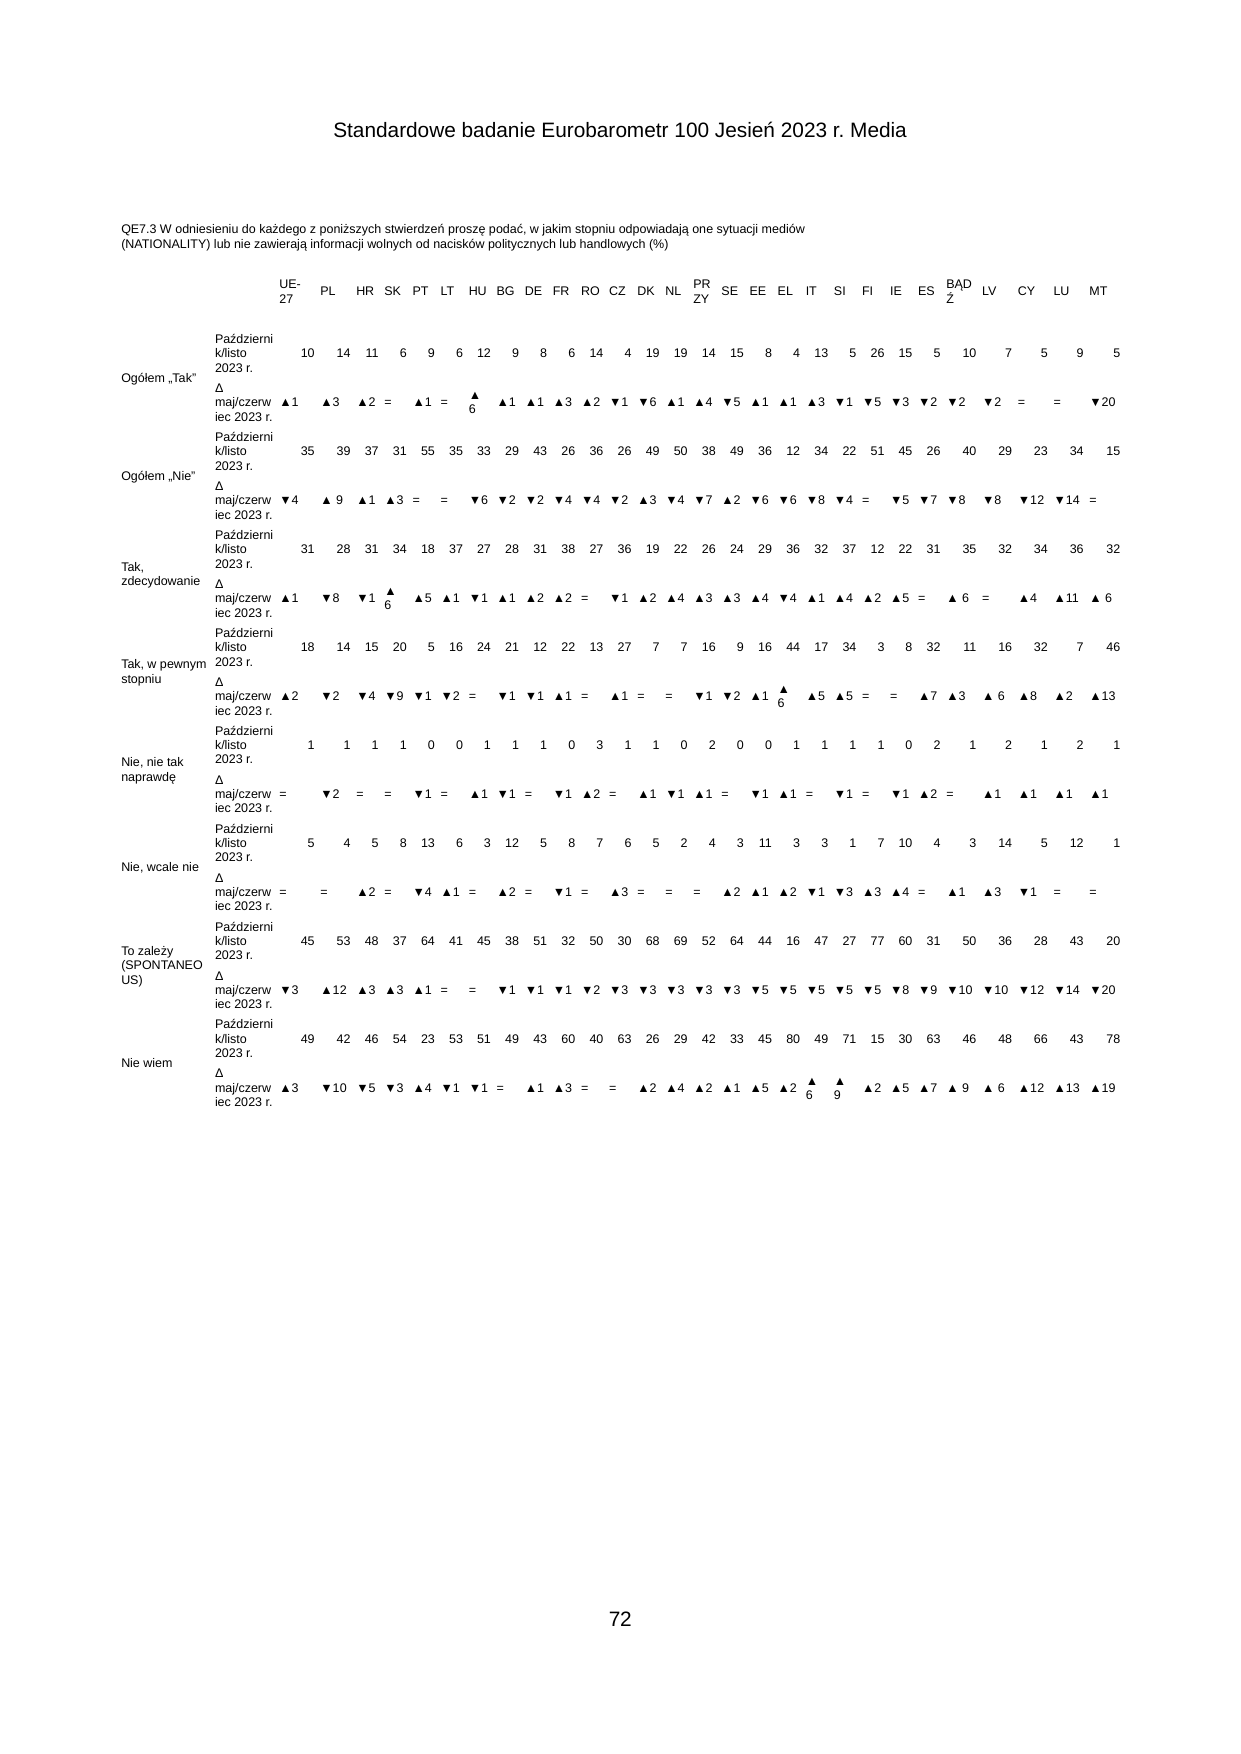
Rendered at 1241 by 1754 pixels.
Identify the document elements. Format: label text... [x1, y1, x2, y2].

table_cell ▲1 [409, 378, 437, 427]
table_cell 31 [381, 427, 409, 476]
table_cell Październik/listo 2023 r. [212, 525, 276, 573]
table_cell [831, 254, 859, 274]
table_cell Październik/listo 2023 r. [212, 329, 276, 378]
table_header [859, 219, 887, 254]
table_cell [1050, 309, 1086, 329]
table_cell 34 [1050, 427, 1086, 476]
table_cell 52 [690, 916, 718, 965]
table_cell ▲3 [381, 476, 409, 524]
table_cell = [466, 867, 493, 916]
table_cell 2 [915, 720, 943, 769]
table_cell ▼14 [1050, 476, 1086, 524]
table_cell ▲1 [276, 574, 317, 622]
table_header [1050, 219, 1086, 254]
table_cell ▼1 [550, 965, 578, 1014]
table_cell 50 [662, 427, 690, 476]
table_cell 55 [409, 427, 437, 476]
table_cell ▼1 [522, 965, 550, 1014]
table_cell 22 [887, 525, 915, 573]
table_cell [1086, 309, 1123, 329]
table_cell 71 [831, 1014, 859, 1063]
table_cell 8 [381, 818, 409, 867]
table_cell Październik/listo 2023 r. [212, 427, 276, 476]
table_cell 22 [662, 525, 690, 573]
table_cell 35 [276, 427, 317, 476]
table_cell ▲3 [803, 378, 831, 427]
table_cell ▲3 [353, 965, 381, 1014]
table_cell 51 [859, 427, 887, 476]
table_cell 16 [438, 623, 466, 671]
table_cell [353, 254, 381, 274]
table_cell 1 [494, 720, 522, 769]
table_cell 1 [381, 720, 409, 769]
table_cell ▼1 [606, 378, 634, 427]
table_cell [915, 309, 943, 329]
table_cell 19 [634, 525, 662, 573]
table_cell 36 [979, 916, 1015, 965]
table_cell 1 [803, 720, 831, 769]
table_cell 36 [1050, 525, 1086, 573]
table_cell 42 [317, 1014, 353, 1063]
table_cell Październik/listo 2023 r. [212, 720, 276, 769]
table_cell ▲2 [353, 867, 381, 916]
table_cell ▲3 [550, 378, 578, 427]
table_cell 43 [522, 1014, 550, 1063]
table_cell ▲1 [606, 671, 634, 720]
table_cell ▼8 [979, 476, 1015, 524]
table_cell ▲1 [943, 867, 979, 916]
table_cell ▲5 [803, 671, 831, 720]
table_cell 60 [887, 916, 915, 965]
table_cell 47 [803, 916, 831, 965]
table_cell ▼1 [1015, 867, 1050, 916]
table_cell 26 [859, 329, 887, 378]
table_cell ▼1 [550, 769, 578, 818]
table_cell 41 [438, 916, 466, 965]
table_cell HR [353, 274, 381, 308]
table_cell ▲1 [1050, 769, 1086, 818]
table_cell ▼2 [943, 378, 979, 427]
table_cell ▲1 [775, 378, 803, 427]
table_cell 44 [746, 916, 774, 965]
table_cell ▼1 [466, 1063, 493, 1112]
table_cell 37 [438, 525, 466, 573]
table_cell 4 [317, 818, 353, 867]
table_cell 34 [1015, 525, 1050, 573]
table_cell ▲1 [409, 965, 437, 1014]
table_cell 7 [979, 329, 1015, 378]
table_cell [438, 254, 466, 274]
table_cell [118, 254, 212, 274]
table_cell 7 [578, 818, 606, 867]
table_cell ▲1 [550, 671, 578, 720]
table_cell [831, 309, 859, 329]
table_cell [578, 254, 606, 274]
table_cell 13 [803, 329, 831, 378]
table_cell [803, 254, 831, 274]
table_cell 6 [550, 329, 578, 378]
table_cell EE [746, 274, 774, 308]
table_cell [494, 309, 522, 329]
table_cell ▼6 [466, 476, 493, 524]
table_cell ▼8 [803, 476, 831, 524]
table_cell 0 [409, 720, 437, 769]
table_cell = [438, 965, 466, 1014]
table_cell ▲4 [662, 574, 690, 622]
table_cell ▲ 6 [381, 574, 409, 622]
table_cell 20 [381, 623, 409, 671]
table_cell = [915, 867, 943, 916]
table_cell 49 [494, 1014, 522, 1063]
table_cell [662, 254, 690, 274]
table_cell [690, 309, 718, 329]
table_cell ▲3 [606, 867, 634, 916]
table_cell 1 [831, 720, 859, 769]
table_cell 4 [775, 329, 803, 378]
table_cell = [1050, 867, 1086, 916]
table_cell ▲3 [634, 476, 662, 524]
table_cell CY [1015, 274, 1050, 308]
table_cell 26 [915, 427, 943, 476]
table_cell ▼1 [522, 671, 550, 720]
table_cell Δ maj/czerwiec 2023 r. [212, 769, 276, 818]
table_cell ▼4 [276, 476, 317, 524]
table_cell 14 [690, 329, 718, 378]
table_cell ▲1 [690, 769, 718, 818]
table_cell 12 [775, 427, 803, 476]
table_cell ▼5 [746, 965, 774, 1014]
table_cell 32 [550, 916, 578, 965]
table_cell 1 [1086, 720, 1123, 769]
table_cell ▲1 [522, 378, 550, 427]
table_cell Nie, nie tak naprawdę [118, 720, 212, 818]
table_cell 80 [775, 1014, 803, 1063]
table_cell [606, 254, 634, 274]
table_cell 77 [859, 916, 887, 965]
table_cell [1015, 254, 1050, 274]
table_cell 31 [915, 916, 943, 965]
table_cell 45 [276, 916, 317, 965]
table_header [915, 219, 943, 254]
table_cell 12 [466, 329, 493, 378]
table_cell [775, 309, 803, 329]
table_cell ▲5 [887, 574, 915, 622]
table_cell ▼4 [578, 476, 606, 524]
table_cell ▲1 [979, 769, 1015, 818]
table_cell 36 [606, 525, 634, 573]
table_cell 34 [831, 623, 859, 671]
table_cell ▲4 [1015, 574, 1050, 622]
table_cell 1 [606, 720, 634, 769]
table_cell 38 [494, 916, 522, 965]
table_cell 60 [550, 1014, 578, 1063]
table_cell [550, 254, 578, 274]
table_cell ▲ 6 [979, 1063, 1015, 1112]
table_cell = [381, 378, 409, 427]
table_cell ▼3 [718, 965, 746, 1014]
table_cell 43 [1050, 916, 1086, 965]
table_cell 5 [409, 623, 437, 671]
table_cell 6 [606, 818, 634, 867]
table_cell ▼3 [634, 965, 662, 1014]
table_cell [1050, 254, 1086, 274]
table_cell = [803, 769, 831, 818]
table_cell ▼1 [803, 867, 831, 916]
table_cell ▼10 [317, 1063, 353, 1112]
table_cell [466, 254, 493, 274]
table_cell ▲1 [438, 867, 466, 916]
table_cell ▲1 [438, 574, 466, 622]
table_cell ▼2 [522, 476, 550, 524]
table_cell 0 [550, 720, 578, 769]
table_cell 33 [466, 427, 493, 476]
table_cell ▲1 [1086, 769, 1123, 818]
table_cell NL [662, 274, 690, 308]
table_cell ▲2 [550, 574, 578, 622]
table_cell 7 [662, 623, 690, 671]
table_cell 2 [690, 720, 718, 769]
table_cell = [979, 574, 1015, 622]
table_cell = [1050, 378, 1086, 427]
table_cell ▲ 6 [979, 671, 1015, 720]
table_cell PL [317, 274, 353, 308]
table_cell = [438, 476, 466, 524]
table_cell [381, 309, 409, 329]
table_cell = [466, 671, 493, 720]
table_cell 23 [1015, 427, 1050, 476]
table_cell 6 [438, 818, 466, 867]
table_cell ▲3 [550, 1063, 578, 1112]
table_cell 43 [522, 427, 550, 476]
table_cell 0 [438, 720, 466, 769]
table_cell 37 [353, 427, 381, 476]
table_cell 38 [550, 525, 578, 573]
table_cell SI [831, 274, 859, 308]
table_cell ▼9 [381, 671, 409, 720]
table_cell 1 [1015, 720, 1050, 769]
table_cell 27 [606, 623, 634, 671]
table_cell ▼2 [438, 671, 466, 720]
table_cell 15 [353, 623, 381, 671]
table_cell LU [1050, 274, 1086, 308]
table_cell = [1086, 476, 1123, 524]
table_cell [1086, 254, 1123, 274]
table_cell 22 [831, 427, 859, 476]
table_cell 3 [803, 818, 831, 867]
table_cell ▲2 [634, 1063, 662, 1112]
table_cell ▲12 [1015, 1063, 1050, 1112]
table_cell 22 [550, 623, 578, 671]
table_cell PT [409, 274, 437, 308]
table_cell = [634, 867, 662, 916]
table_cell ▲2 [915, 769, 943, 818]
table_cell = [317, 867, 353, 916]
table_cell 32 [979, 525, 1015, 573]
table_cell 36 [746, 427, 774, 476]
table_cell Ogółem „Tak” [118, 329, 212, 427]
table_cell [943, 309, 979, 329]
table_cell 12 [522, 623, 550, 671]
table_cell [1015, 309, 1050, 329]
table_cell 46 [943, 1014, 979, 1063]
table_cell ▲1 [775, 769, 803, 818]
table_cell 10 [276, 329, 317, 378]
table_cell 9 [1050, 329, 1086, 378]
table_cell 42 [690, 1014, 718, 1063]
table_cell Tak, zdecydowanie [118, 525, 212, 622]
table_cell ▲2 [718, 867, 746, 916]
table_cell 6 [381, 329, 409, 378]
table_cell 6 [438, 329, 466, 378]
table_cell 31 [915, 525, 943, 573]
table_cell ▼2 [606, 476, 634, 524]
table_cell ▼12 [1015, 476, 1050, 524]
table_cell 28 [494, 525, 522, 573]
table_cell EL [775, 274, 803, 308]
table_cell 45 [746, 1014, 774, 1063]
table_cell [550, 309, 578, 329]
table_cell ▼5 [859, 378, 887, 427]
table_cell 66 [1015, 1014, 1050, 1063]
table_cell = [1086, 867, 1123, 916]
table_cell ▲ 6 [803, 1063, 831, 1112]
table_cell 20 [1086, 916, 1123, 965]
table_header [943, 219, 979, 254]
table_cell = [859, 671, 887, 720]
table_cell IT [803, 274, 831, 308]
table_cell ▼1 [831, 769, 859, 818]
table_cell ▲1 [1015, 769, 1050, 818]
table_cell ▲8 [1015, 671, 1050, 720]
table_cell 3 [859, 623, 887, 671]
table_cell = [522, 867, 550, 916]
table_cell ▼5 [887, 476, 915, 524]
table_cell 35 [438, 427, 466, 476]
table_cell [578, 309, 606, 329]
table_cell [979, 309, 1015, 329]
table_cell ▲2 [578, 378, 606, 427]
table_cell 43 [1050, 1014, 1086, 1063]
table_cell = [522, 769, 550, 818]
table_cell 50 [578, 916, 606, 965]
table_cell ▲5 [887, 1063, 915, 1112]
table_cell ▼20 [1086, 378, 1123, 427]
table_cell ▲4 [831, 574, 859, 622]
table_cell ▲11 [1050, 574, 1086, 622]
table_cell 0 [746, 720, 774, 769]
table_cell ▼2 [317, 769, 353, 818]
table_cell 49 [276, 1014, 317, 1063]
table_cell = [606, 1063, 634, 1112]
table_cell 36 [775, 525, 803, 573]
table_cell [353, 309, 381, 329]
table_cell 23 [409, 1014, 437, 1063]
table_cell 63 [606, 1014, 634, 1063]
table_cell ▲2 [494, 867, 522, 916]
table_cell ▼1 [494, 769, 522, 818]
table_cell 5 [276, 818, 317, 867]
table_cell 64 [409, 916, 437, 965]
table_cell 26 [550, 427, 578, 476]
table_cell 11 [943, 623, 979, 671]
table_cell 8 [550, 818, 578, 867]
table_cell ▲13 [1086, 671, 1123, 720]
table_cell = [662, 671, 690, 720]
table_cell ▲2 [1050, 671, 1086, 720]
table_cell = [578, 671, 606, 720]
table_cell ▲2 [634, 574, 662, 622]
table_cell 1 [1086, 818, 1123, 867]
table_cell 5 [634, 818, 662, 867]
table_cell = [438, 378, 466, 427]
table_cell 30 [887, 1014, 915, 1063]
table_cell = [606, 769, 634, 818]
table_cell ▼1 [353, 574, 381, 622]
table_cell ▲4 [887, 867, 915, 916]
table_cell 35 [943, 525, 979, 573]
table_cell = [466, 965, 493, 1014]
table_cell ▼1 [606, 574, 634, 622]
table_cell 11 [746, 818, 774, 867]
table_cell 50 [943, 916, 979, 965]
table_cell BĄDŹ [943, 274, 979, 308]
table_cell 0 [662, 720, 690, 769]
table_cell 40 [943, 427, 979, 476]
table_cell 19 [634, 329, 662, 378]
table_cell ▲2 [353, 378, 381, 427]
table_cell 48 [979, 1014, 1015, 1063]
table_cell ▼7 [690, 476, 718, 524]
table_header [1015, 219, 1050, 254]
table_cell 1 [466, 720, 493, 769]
table_cell ▲4 [409, 1063, 437, 1112]
table_cell ▲7 [915, 671, 943, 720]
table_cell ES [915, 274, 943, 308]
table_cell = [276, 769, 317, 818]
table_cell ▲1 [662, 378, 690, 427]
table_cell 5 [522, 818, 550, 867]
table_cell 18 [409, 525, 437, 573]
table_cell 14 [317, 623, 353, 671]
table_cell = [578, 867, 606, 916]
table_cell Październik/listo 2023 r. [212, 916, 276, 965]
table_cell 64 [718, 916, 746, 965]
table_cell 24 [718, 525, 746, 573]
table_cell ▼2 [578, 965, 606, 1014]
table_cell [943, 254, 979, 274]
table_cell [775, 254, 803, 274]
table_cell 27 [831, 916, 859, 965]
table_cell ▼1 [746, 769, 774, 818]
table_cell 4 [690, 818, 718, 867]
table_cell 51 [522, 916, 550, 965]
table_cell ▲19 [1086, 1063, 1123, 1112]
table_cell ▲2 [522, 574, 550, 622]
table_cell SE [718, 274, 746, 308]
table_cell Nie wiem [118, 1014, 212, 1112]
table_cell [212, 274, 276, 308]
table_cell 31 [522, 525, 550, 573]
table_cell ▼5 [353, 1063, 381, 1112]
table_cell 16 [690, 623, 718, 671]
table_cell 46 [1086, 623, 1123, 671]
table_cell ▼14 [1050, 965, 1086, 1014]
table_cell 33 [718, 1014, 746, 1063]
table_cell ▼4 [550, 476, 578, 524]
table_cell 78 [1086, 1014, 1123, 1063]
table_cell 19 [662, 329, 690, 378]
table_cell BG [494, 274, 522, 308]
table_cell 63 [915, 1014, 943, 1063]
table_cell ▼2 [979, 378, 1015, 427]
table_cell 32 [1015, 623, 1050, 671]
table_cell ▼5 [831, 965, 859, 1014]
table_cell RO [578, 274, 606, 308]
table_cell ▲1 [634, 769, 662, 818]
table_cell ▼6 [746, 476, 774, 524]
table_cell ▼3 [606, 965, 634, 1014]
table_cell = [859, 769, 887, 818]
table_cell ▲ 6 [466, 378, 493, 427]
table_cell ▼2 [718, 671, 746, 720]
table_cell 48 [353, 916, 381, 965]
table_cell 5 [1015, 818, 1050, 867]
table_cell ▼4 [831, 476, 859, 524]
table_cell ▲1 [718, 1063, 746, 1112]
table_cell ▲2 [690, 1063, 718, 1112]
table_cell 68 [634, 916, 662, 965]
table_cell [803, 309, 831, 329]
table_cell Październik/listo 2023 r. [212, 623, 276, 671]
table_cell 34 [803, 427, 831, 476]
table_cell 46 [353, 1014, 381, 1063]
table_cell 37 [831, 525, 859, 573]
table_cell Ogółem „Nie” [118, 427, 212, 524]
table_cell ▼3 [690, 965, 718, 1014]
table_cell 17 [803, 623, 831, 671]
table_cell [317, 254, 353, 274]
table_cell ▲ 6 [943, 574, 979, 622]
table_cell [409, 254, 437, 274]
table_cell PRZY [690, 274, 718, 308]
table_cell ▲2 [775, 867, 803, 916]
table_cell 2 [979, 720, 1015, 769]
table_cell [915, 254, 943, 274]
table_cell 2 [662, 818, 690, 867]
table_cell ▲1 [276, 378, 317, 427]
table_cell ▲1 [522, 1063, 550, 1112]
table_header QE7.3 W odniesieniu do każdego z poniższych stwierdzeń proszę podać, w jakim stopniu odpowiadają one sytuacji mediów (NATIONALITY) lub nie zawierają informacji wolnych od nacisków politycznych lub handlowych (%) [118, 219, 859, 254]
table_cell 27 [466, 525, 493, 573]
table_cell = [381, 769, 409, 818]
table_cell [718, 309, 746, 329]
table_cell 27 [578, 525, 606, 573]
table_cell ▲7 [915, 1063, 943, 1112]
table_cell 16 [979, 623, 1015, 671]
table_cell HU [466, 274, 493, 308]
table_cell = [438, 769, 466, 818]
table_cell [438, 309, 466, 329]
table_cell [634, 254, 662, 274]
table_cell 5 [915, 329, 943, 378]
table_cell 54 [381, 1014, 409, 1063]
table_cell 29 [494, 427, 522, 476]
table_cell 28 [317, 525, 353, 573]
table_cell [317, 309, 353, 329]
table_cell 24 [466, 623, 493, 671]
table_cell ▲3 [690, 574, 718, 622]
table_cell [522, 254, 550, 274]
table_cell [276, 309, 317, 329]
table_cell ▼8 [317, 574, 353, 622]
table_cell ▼1 [494, 671, 522, 720]
table_cell Δ maj/czerwiec 2023 r. [212, 574, 276, 622]
table_cell 1 [775, 720, 803, 769]
table_cell ▲5 [409, 574, 437, 622]
table_cell ▲3 [317, 378, 353, 427]
table_cell 7 [634, 623, 662, 671]
table_cell 7 [859, 818, 887, 867]
table_cell = [887, 671, 915, 720]
table_cell 49 [803, 1014, 831, 1063]
table_cell ▲5 [831, 671, 859, 720]
table_cell 5 [353, 818, 381, 867]
table_cell Δ maj/czerwiec 2023 r. [212, 965, 276, 1014]
table_cell = [353, 769, 381, 818]
table_cell 18 [276, 623, 317, 671]
table_cell ▼2 [317, 671, 353, 720]
table_cell 3 [943, 818, 979, 867]
table_cell ▼5 [718, 378, 746, 427]
table_cell ▼10 [979, 965, 1015, 1014]
table_cell 51 [466, 1014, 493, 1063]
table_cell ▼9 [915, 965, 943, 1014]
table_cell 8 [522, 329, 550, 378]
table_cell 12 [494, 818, 522, 867]
table_cell 4 [915, 818, 943, 867]
table_cell = [718, 769, 746, 818]
table_cell ▲1 [494, 378, 522, 427]
table_cell ▲3 [859, 867, 887, 916]
table_cell = [662, 867, 690, 916]
table_cell ▼5 [775, 965, 803, 1014]
table_cell 14 [979, 818, 1015, 867]
table_cell [381, 254, 409, 274]
table_cell ▼1 [690, 671, 718, 720]
table_cell 9 [409, 329, 437, 378]
table_cell 5 [1086, 329, 1123, 378]
table_cell ▼10 [943, 965, 979, 1014]
table_cell ▲5 [746, 1063, 774, 1112]
table_cell ▼5 [803, 965, 831, 1014]
table_cell Nie, wcale nie [118, 818, 212, 916]
table_cell 39 [317, 427, 353, 476]
table_cell 26 [690, 525, 718, 573]
table_cell 3 [718, 818, 746, 867]
table_cell ▼12 [1015, 965, 1050, 1014]
table_cell 13 [409, 818, 437, 867]
table_cell ▲1 [466, 769, 493, 818]
table_cell 5 [1015, 329, 1050, 378]
table_cell 3 [578, 720, 606, 769]
table_cell SK [381, 274, 409, 308]
table_cell 10 [943, 329, 979, 378]
table_cell 9 [494, 329, 522, 378]
table_cell ▲2 [276, 671, 317, 720]
table_cell = [1015, 378, 1050, 427]
table_cell ▼20 [1086, 965, 1123, 1014]
table_cell 14 [317, 329, 353, 378]
table_cell 45 [466, 916, 493, 965]
table_cell = [578, 1063, 606, 1112]
table_cell Tak, w pewnym stopniu [118, 623, 212, 720]
table_cell [718, 254, 746, 274]
table_cell ▲ 9 [317, 476, 353, 524]
table_cell Październik/listo 2023 r. [212, 818, 276, 867]
table_cell ▲1 [803, 574, 831, 622]
table_cell ▲2 [859, 1063, 887, 1112]
table_cell [859, 254, 887, 274]
table_cell [494, 254, 522, 274]
table_cell ▲2 [578, 769, 606, 818]
table_cell ▲ 6 [775, 671, 803, 720]
table_cell To zależy (SPONTANEOUS) [118, 916, 212, 1014]
table_cell 38 [690, 427, 718, 476]
table_cell 1 [859, 720, 887, 769]
table_cell ▼6 [775, 476, 803, 524]
table_cell ▼7 [915, 476, 943, 524]
table_cell 0 [887, 720, 915, 769]
table_cell ▼4 [409, 867, 437, 916]
table_cell ▲4 [690, 378, 718, 427]
table_cell ▼3 [887, 378, 915, 427]
table_cell 9 [718, 623, 746, 671]
table_cell 8 [887, 623, 915, 671]
table_cell ▼8 [943, 476, 979, 524]
table_cell [466, 309, 493, 329]
table_cell 31 [276, 525, 317, 573]
table_cell ▼1 [438, 1063, 466, 1112]
table_cell [662, 309, 690, 329]
table_cell 4 [606, 329, 634, 378]
table_cell 49 [634, 427, 662, 476]
table_cell 15 [859, 1014, 887, 1063]
table_cell = [578, 574, 606, 622]
table_cell 1 [943, 720, 979, 769]
table_cell FR [550, 274, 578, 308]
table_cell ▲3 [943, 671, 979, 720]
table_cell ▼2 [494, 476, 522, 524]
table_cell 1 [634, 720, 662, 769]
table_cell 5 [831, 329, 859, 378]
table_cell = [381, 867, 409, 916]
table_cell 29 [662, 1014, 690, 1063]
table_cell 26 [634, 1014, 662, 1063]
table_cell ▼2 [915, 378, 943, 427]
table_cell = [915, 574, 943, 622]
table_cell ▼4 [353, 671, 381, 720]
table_cell 13 [578, 623, 606, 671]
table_cell ▲ 6 [1086, 574, 1123, 622]
table_cell ▼4 [775, 574, 803, 622]
table_cell 53 [438, 1014, 466, 1063]
table_cell ▼1 [494, 965, 522, 1014]
table_cell IE [887, 274, 915, 308]
table_cell 29 [746, 525, 774, 573]
table_cell = [409, 476, 437, 524]
table_cell 1 [353, 720, 381, 769]
table_cell ▼1 [550, 867, 578, 916]
table_cell 32 [1086, 525, 1123, 573]
table_cell [606, 309, 634, 329]
table_cell ▲12 [317, 965, 353, 1014]
table_cell 34 [381, 525, 409, 573]
table_cell [212, 254, 276, 274]
table_cell [859, 309, 887, 329]
table_cell = [943, 769, 979, 818]
table_cell 1 [276, 720, 317, 769]
table_cell ▲1 [746, 867, 774, 916]
table_cell 36 [578, 427, 606, 476]
table_cell 12 [859, 525, 887, 573]
table_cell MT [1086, 274, 1123, 308]
table_cell 26 [606, 427, 634, 476]
table_cell 14 [578, 329, 606, 378]
table_cell 8 [746, 329, 774, 378]
table_cell [522, 309, 550, 329]
table_cell ▼1 [409, 671, 437, 720]
table_cell ▲3 [276, 1063, 317, 1112]
table_cell ▲2 [775, 1063, 803, 1112]
table_cell 16 [775, 916, 803, 965]
table_cell 0 [718, 720, 746, 769]
table_cell 1 [317, 720, 353, 769]
table_cell UE-27 [276, 274, 317, 308]
table_cell ▼4 [662, 476, 690, 524]
table_cell ▲ 9 [943, 1063, 979, 1112]
table_cell LT [438, 274, 466, 308]
table_cell 2 [1050, 720, 1086, 769]
table_cell LV [979, 274, 1015, 308]
table_cell ▼1 [887, 769, 915, 818]
table_cell 44 [775, 623, 803, 671]
table_cell 3 [466, 818, 493, 867]
table_cell 1 [522, 720, 550, 769]
table_cell DE [522, 274, 550, 308]
table_cell Δ maj/czerwiec 2023 r. [212, 867, 276, 916]
table_cell FI [859, 274, 887, 308]
table_cell 7 [1050, 623, 1086, 671]
table_cell = [276, 867, 317, 916]
table_cell [634, 309, 662, 329]
table_cell = [494, 1063, 522, 1112]
table_cell ▼1 [831, 378, 859, 427]
table_cell = [859, 476, 887, 524]
table_cell Δ maj/czerwiec 2023 r. [212, 1063, 276, 1112]
table_cell [276, 254, 317, 274]
table_cell 16 [746, 623, 774, 671]
table_cell 40 [578, 1014, 606, 1063]
table_cell = [634, 671, 662, 720]
table_cell 45 [887, 427, 915, 476]
table_cell ▲3 [979, 867, 1015, 916]
table_cell ▼3 [831, 867, 859, 916]
table_cell 12 [1050, 818, 1086, 867]
table_cell 53 [317, 916, 353, 965]
table_cell ▲1 [494, 574, 522, 622]
table_cell [118, 274, 212, 308]
table_cell [887, 309, 915, 329]
table_cell 21 [494, 623, 522, 671]
table_cell [690, 254, 718, 274]
table_cell ▼8 [887, 965, 915, 1014]
table_cell ▲3 [381, 965, 409, 1014]
table_header [979, 219, 1015, 254]
table_cell ▲1 [746, 378, 774, 427]
table_cell ▼5 [859, 965, 887, 1014]
table_cell ▲3 [718, 574, 746, 622]
table_cell 32 [803, 525, 831, 573]
table_cell ▼1 [466, 574, 493, 622]
table_cell 29 [979, 427, 1015, 476]
table_header [1086, 219, 1123, 254]
table_cell ▲ 9 [831, 1063, 859, 1112]
table_cell ▼3 [276, 965, 317, 1014]
table_cell CZ [606, 274, 634, 308]
table_cell 32 [915, 623, 943, 671]
table_cell ▲4 [662, 1063, 690, 1112]
table_cell 37 [381, 916, 409, 965]
table_cell ▼6 [634, 378, 662, 427]
table_cell 31 [353, 525, 381, 573]
table_cell 15 [1086, 427, 1123, 476]
table_cell ▼1 [409, 769, 437, 818]
table_header [887, 219, 915, 254]
table_cell Październik/listo 2023 r. [212, 1014, 276, 1063]
table_cell [887, 254, 915, 274]
table_cell ▲4 [746, 574, 774, 622]
table_cell 3 [775, 818, 803, 867]
table_cell 49 [718, 427, 746, 476]
table_cell 30 [606, 916, 634, 965]
table_cell ▲1 [353, 476, 381, 524]
table_cell [409, 309, 437, 329]
table_cell Δ maj/czerwiec 2023 r. [212, 476, 276, 524]
table_cell [212, 309, 276, 329]
table_cell [746, 254, 774, 274]
table_cell ▲2 [718, 476, 746, 524]
table_cell [118, 309, 212, 329]
table_cell 28 [1015, 916, 1050, 965]
table_cell 11 [353, 329, 381, 378]
table_cell = [690, 867, 718, 916]
table_cell [979, 254, 1015, 274]
table_cell ▼1 [662, 769, 690, 818]
table_cell Δ maj/czerwiec 2023 r. [212, 378, 276, 427]
table_cell 1 [831, 818, 859, 867]
table_cell 69 [662, 916, 690, 965]
table_cell Δ maj/czerwiec 2023 r. [212, 671, 276, 720]
table_cell ▲2 [859, 574, 887, 622]
table_cell ▼3 [381, 1063, 409, 1112]
table_cell 15 [887, 329, 915, 378]
table_cell 10 [887, 818, 915, 867]
table_cell ▲13 [1050, 1063, 1086, 1112]
table_cell DK [634, 274, 662, 308]
table_cell 15 [718, 329, 746, 378]
table_cell ▲1 [746, 671, 774, 720]
table_cell ▼3 [662, 965, 690, 1014]
table_cell [746, 309, 774, 329]
